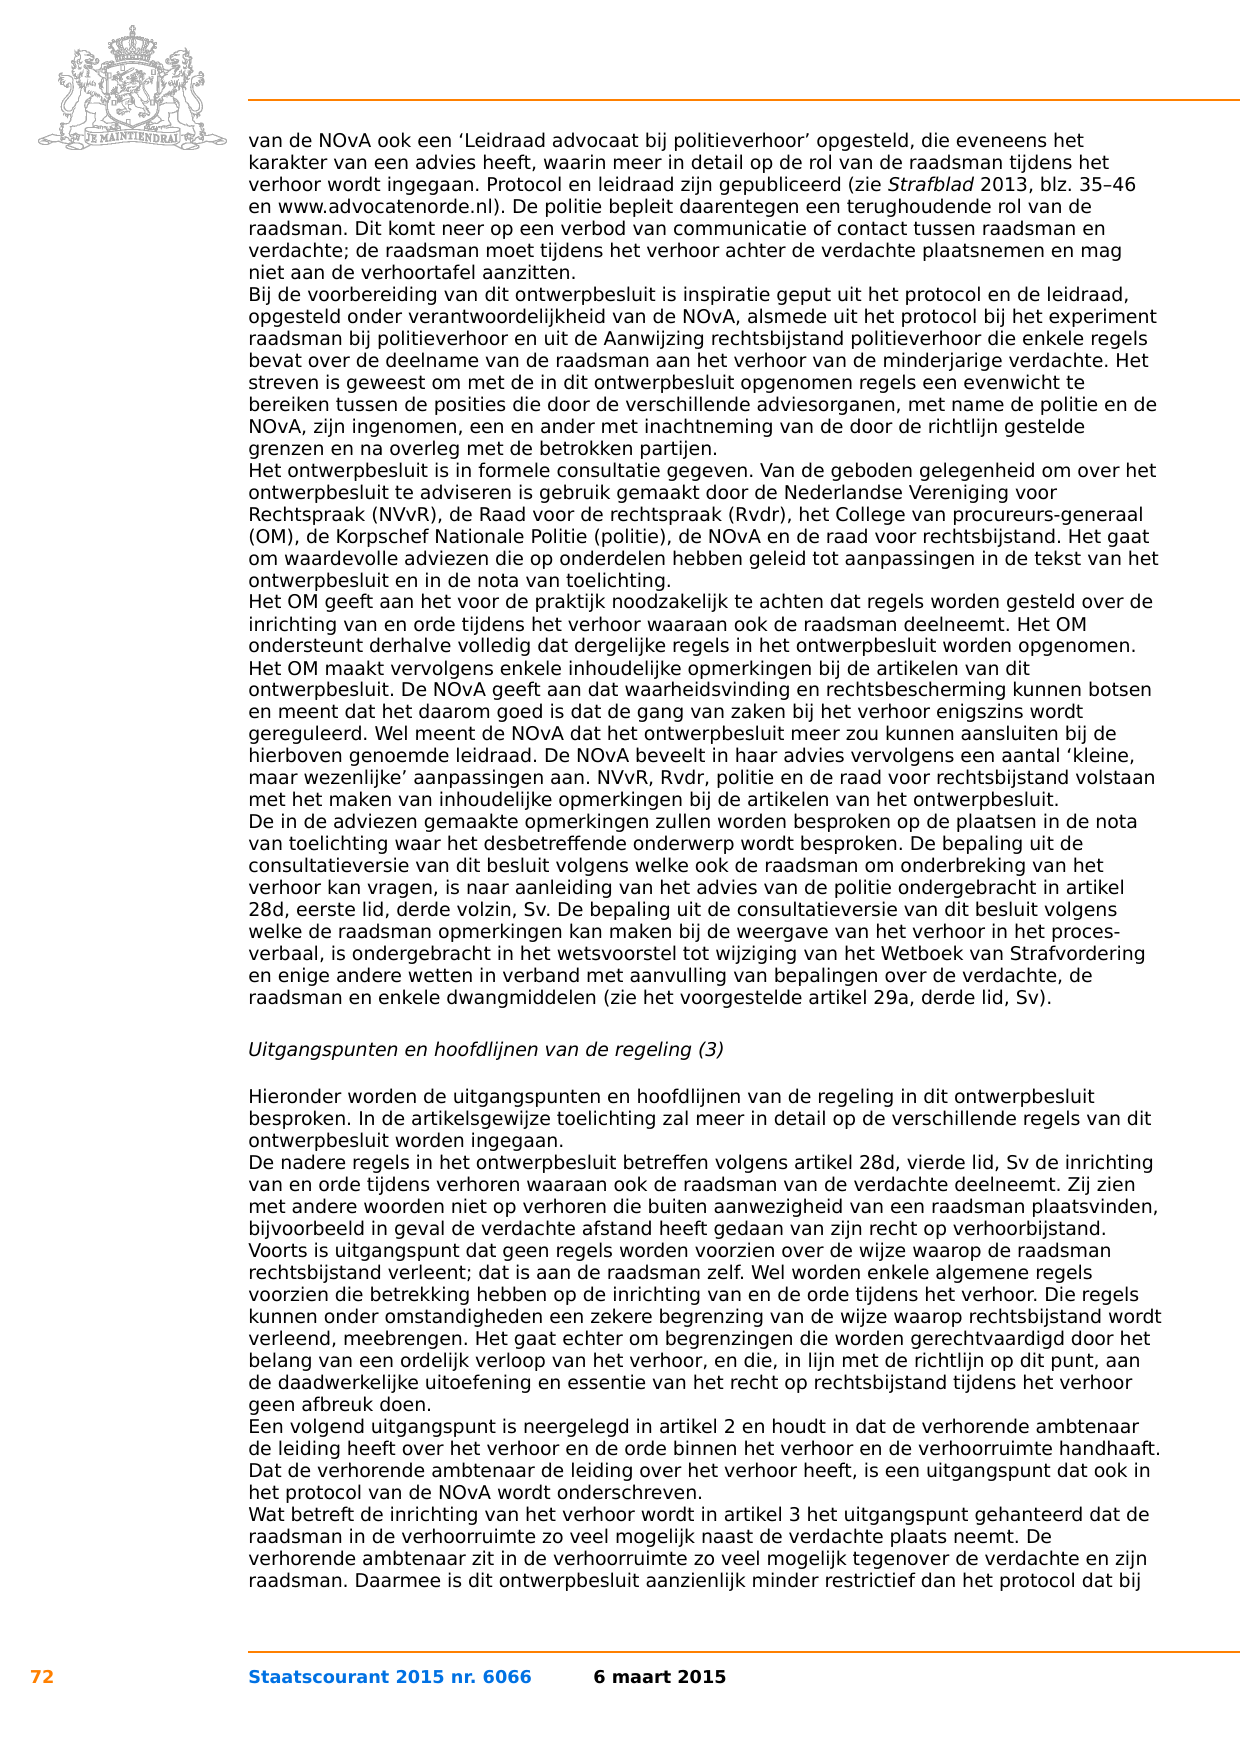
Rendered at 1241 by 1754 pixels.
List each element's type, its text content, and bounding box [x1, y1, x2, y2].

text De nadere regels in het ontwerpbesluit betreffen volgens artikel 28d, vierde lid, Sv de inrichting van en orde tijdens verhoren waaraan ook de raadsman van de verdachte deelneemt. Zij zien met andere woorden niet op verhoren die buiten aanwezigheid van een raadsman plaatsvinden, bijvoorbeeld in geval de verdachte afstand heeft gedaan van zijn recht op verhoorbijstand. [248, 1152, 1163, 1240]
text Voorts is uitgangspunt dat geen regels worden voorzien over de wijze waarop de raadsman rechtsbijstand verleent; dat is aan de raadsman zelf. Wel worden enkele algemene regels voorzien die betrekking hebben op de inrichting van en de orde tijdens het verhoor. Die regels kunnen onder omstandigheden een zekere begrenzing van de wijze waarop rechtsbijstand wordt verleend, meebrengen. Het gaat echter om begrenzingen die worden gerechtvaardigd door het belang van een ordelijk verloop van het verhoor, en die, in lijn met de richtlijn op dit punt, aan de daadwerkelijke uitoefening en essentie van het recht op rechtsbijstand tijdens het verhoor geen afbreuk doen. [248, 1240, 1163, 1416]
text Bij de voorbereiding van dit ontwerpbesluit is inspiratie geput uit het protocol en de leidraad, opgesteld onder verantwoordelijkheid van de NOvA, alsmede uit het protocol bij het experiment raadsman bij politieverhoor en uit de Aanwijzing rechtsbijstand politieverhoor die enkele regels bevat over de deelname van de raadsman aan het verhoor van de minderjarige verdachte. Het streven is geweest om met de in dit ontwerpbesluit opgenomen regels een evenwicht te bereiken tussen de posities die door de verschillende adviesorganen, met name de politie en de NOvA, zijn ingenomen, een en ander met inachtneming van de door de richtlijn gestelde grenzen en na overleg met de betrokken partijen. [248, 284, 1163, 459]
text van de NOvA ook een ‘Leidraad advocaat bij politieverhoor’ opgesteld, die eveneens het karakter van een advies heeft, waarin meer in detail op de rol van de raadsman tijdens het verhoor wordt ingegaan. Protocol en leidraad zijn gepubliceerd (zie Strafblad 2013, blz. 35–46 en www.advocatenorde.nl). De politie bepleit daarentegen een terughoudende rol van de raadsman. Dit komt neer op een verbod van communicatie of contact tussen raadsman en verdachte; de raadsman moet tijdens het verhoor achter de verdachte plaatsnemen en mag niet aan de verhoortafel aanzitten. [248, 130, 1163, 284]
text Het OM geeft aan het voor de praktijk noodzakelijk te achten dat regels worden gesteld over de inrichting van en orde tijdens het verhoor waaraan ook de raadsman deelneemt. Het OM ondersteunt derhalve volledig dat dergelijke regels in het ontwerpbesluit worden opgenomen. Het OM maakt vervolgens enkele inhoudelijke opmerkingen bij de artikelen van dit ontwerpbesluit. De NOvA geeft aan dat waarheidsvinding en rechtsbescherming kunnen botsen en meent dat het daarom goed is dat de gang van zaken bij het verhoor enigszins wordt gereguleerd. Wel meent de NOvA dat het ontwerpbesluit meer zou kunnen aansluiten bij de hierboven genoemde leidraad. De NOvA beveelt in haar advies vervolgens een aantal ‘kleine, maar wezenlijke’ aanpassingen aan. NVvR, Rvdr, politie en de raad voor rechtsbijstand volstaan met het maken van inhoudelijke opmerkingen bij de artikelen van het ontwerpbesluit. [248, 591, 1163, 811]
text Het ontwerpbesluit is in formele consultatie gegeven. Van de geboden gelegenheid om over het ontwerpbesluit te adviseren is gebruik gemaakt door de Nederlandse Vereniging voor Rechtspraak (NVvR), de Raad voor de rechtspraak (Rvdr), het College van procureurs-generaal (OM), de Korpschef Nationale Politie (politie), de NOvA en de raad voor rechtsbijstand. Het gaat om waardevolle adviezen die op onderdelen hebben geleid tot aanpassingen in de tekst van het ontwerpbesluit en in de nota van toelichting. [248, 459, 1163, 591]
picture [38, 25, 227, 150]
text Een volgend uitgangspunt is neergelegd in artikel 2 en houdt in dat de verhorende ambtenaar de leiding heeft over het verhoor en de orde binnen het verhoor en de verhoorruimte handhaaft. Dat de verhorende ambtenaar de leiding over het verhoor heeft, is een uitgangspunt dat ook in het protocol van de NOvA wordt onderschreven. [248, 1416, 1163, 1504]
subtitle Uitgangspunten en hoofdlijnen van de regeling (3) [248, 1039, 1163, 1061]
text Wat betreft de inrichting van het verhoor wordt in artikel 3 het uitgangspunt gehanteerd dat de raadsman in de verhoorruimte zo veel mogelijk naast de verdachte plaats neemt. De verhorende ambtenaar zit in de verhoorruimte zo veel mogelijk tegenover de verdachte en zijn raadsman. Daarmee is dit ontwerpbesluit aanzienlijk minder restrictief dan het protocol dat bij [248, 1504, 1163, 1592]
text De in de adviezen gemaakte opmerkingen zullen worden besproken op de plaatsen in de nota van toelichting waar het desbetreffende onderwerp wordt besproken. De bepaling uit de consultatieversie van dit besluit volgens welke ook de raadsman om onderbreking van het verhoor kan vragen, is naar aanleiding van het advies van de politie ondergebracht in artikel 28d, eerste lid, derde volzin, Sv. De bepaling uit de consultatieversie van dit besluit volgens welke de raadsman opmerkingen kan maken bij de weergave van het verhoor in het proces-verbaal, is ondergebracht in het wetsvoorstel tot wijziging van het Wetboek van Strafvordering en enige andere wetten in verband met aanvulling van bepalingen over de verdachte, de raadsman en enkele dwangmiddelen (zie het voorgestelde artikel 29a, derde lid, Sv). [248, 811, 1163, 1009]
text Hieronder worden de uitgangspunten en hoofdlijnen van de regeling in dit ontwerpbesluit besproken. In de artikelsgewijze toelichting zal meer in detail op de verschillende regels van dit ontwerpbesluit worden ingegaan. [248, 1086, 1163, 1152]
